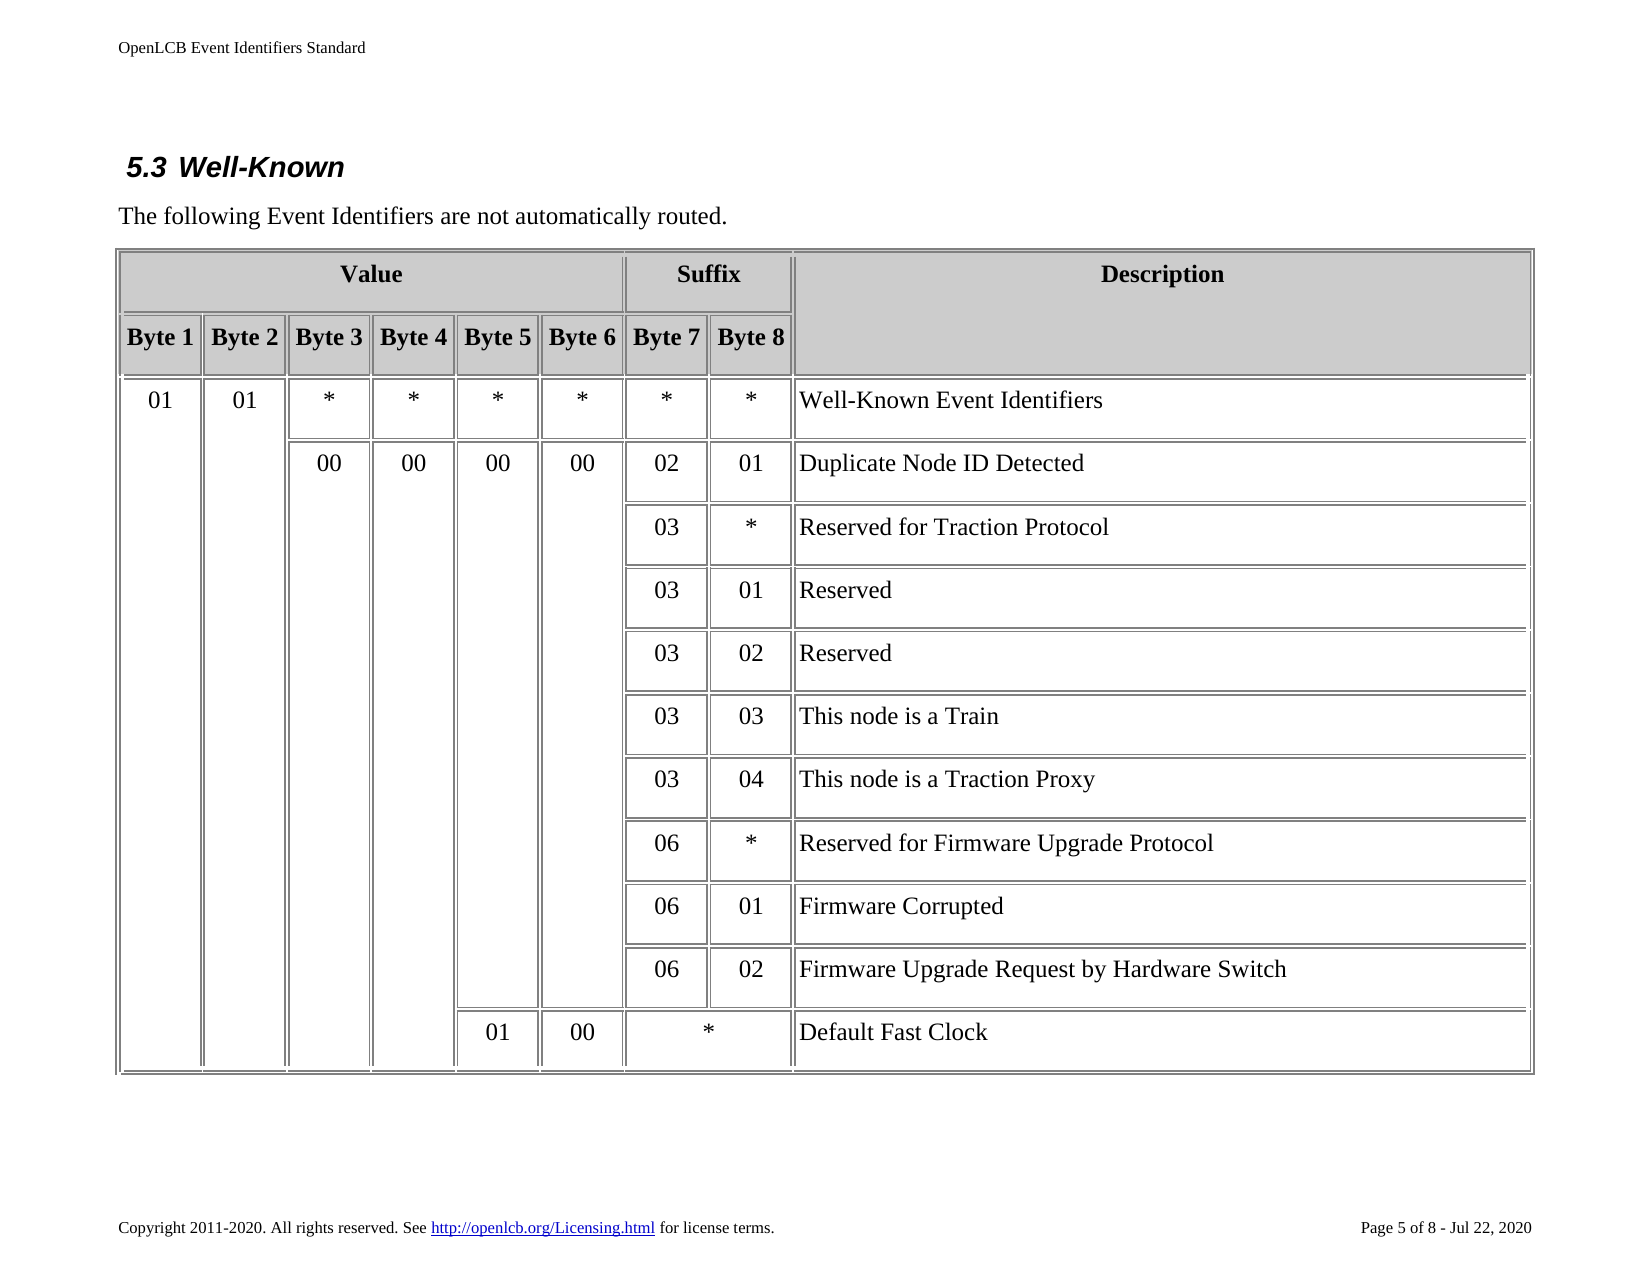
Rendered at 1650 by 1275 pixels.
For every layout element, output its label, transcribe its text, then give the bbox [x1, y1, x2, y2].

table_cell 03 [711, 696, 790, 753]
table_cell * [374, 380, 453, 437]
table_cell 06 [627, 822, 706, 880]
table_header Description [793, 250, 1532, 374]
table_cell Firmware Upgrade Request by Hardware Switch [793, 943, 1532, 1006]
table_cell Duplicate Node ID Detected [793, 437, 1532, 501]
table_cell Default Fast Clock [793, 1006, 1532, 1070]
table_cell 01 [711, 443, 790, 501]
table_header Value [121, 253, 624, 311]
table_cell * [711, 506, 790, 564]
table_cell 06 [627, 949, 706, 1006]
table_cell * [711, 822, 790, 880]
table_cell Byte 2 [205, 316, 284, 374]
table_cell Reserved for Firmware Upgrade Protocol [793, 817, 1532, 880]
table_cell 03 [627, 632, 706, 690]
table_cell Byte 7 [627, 316, 706, 374]
table_cell Byte 6 [543, 316, 622, 374]
table_cell 02 [627, 443, 706, 501]
table_cell 00 [287, 437, 371, 1070]
table_cell 06 [627, 885, 706, 943]
table_cell * [290, 380, 369, 437]
table_cell 01 [203, 374, 287, 1070]
table_cell * [624, 1006, 793, 1070]
table_cell This node is a Traction Proxy [793, 754, 1532, 817]
table_cell 04 [711, 759, 790, 817]
table_cell Well-Known Event Identifiers [793, 374, 1532, 437]
table_header Suffix [624, 250, 793, 311]
table_cell 02 [711, 632, 790, 690]
table_cell 03 [627, 506, 706, 564]
table_cell * [711, 380, 790, 437]
table_cell 02 [711, 949, 790, 1006]
table_cell 03 [627, 759, 706, 817]
table_cell Byte 1 [118, 311, 202, 374]
table_cell Byte 3 [290, 316, 369, 374]
table_cell 00 [540, 1011, 624, 1070]
table_cell 03 [627, 569, 706, 627]
table_cell Reserved [793, 627, 1532, 690]
table_cell Byte 5 [458, 316, 537, 374]
table_cell 03 [627, 696, 706, 753]
table_cell Firmware Corrupted [793, 880, 1532, 943]
table_cell Byte 8 [711, 316, 790, 374]
subtitle Well-Known [118, 150, 1532, 183]
table_cell * [543, 380, 622, 437]
table_cell Reserved [793, 564, 1532, 627]
table_cell 00 [371, 437, 456, 1070]
table_cell 00 [543, 443, 622, 1006]
text The following Event Identifiers are not automatically routed. [118, 201, 1532, 230]
table_cell Byte 4 [374, 316, 453, 374]
table_cell 01 [711, 569, 790, 627]
table_cell Reserved for Traction Protocol [793, 501, 1532, 564]
table_cell 01 [456, 1006, 540, 1070]
table_cell * [458, 380, 537, 437]
table_cell 00 [458, 443, 537, 1006]
table_cell 01 [118, 374, 202, 1070]
table_cell This node is a Train [793, 690, 1532, 753]
table_cell 01 [711, 885, 790, 943]
table_cell * [627, 380, 706, 437]
